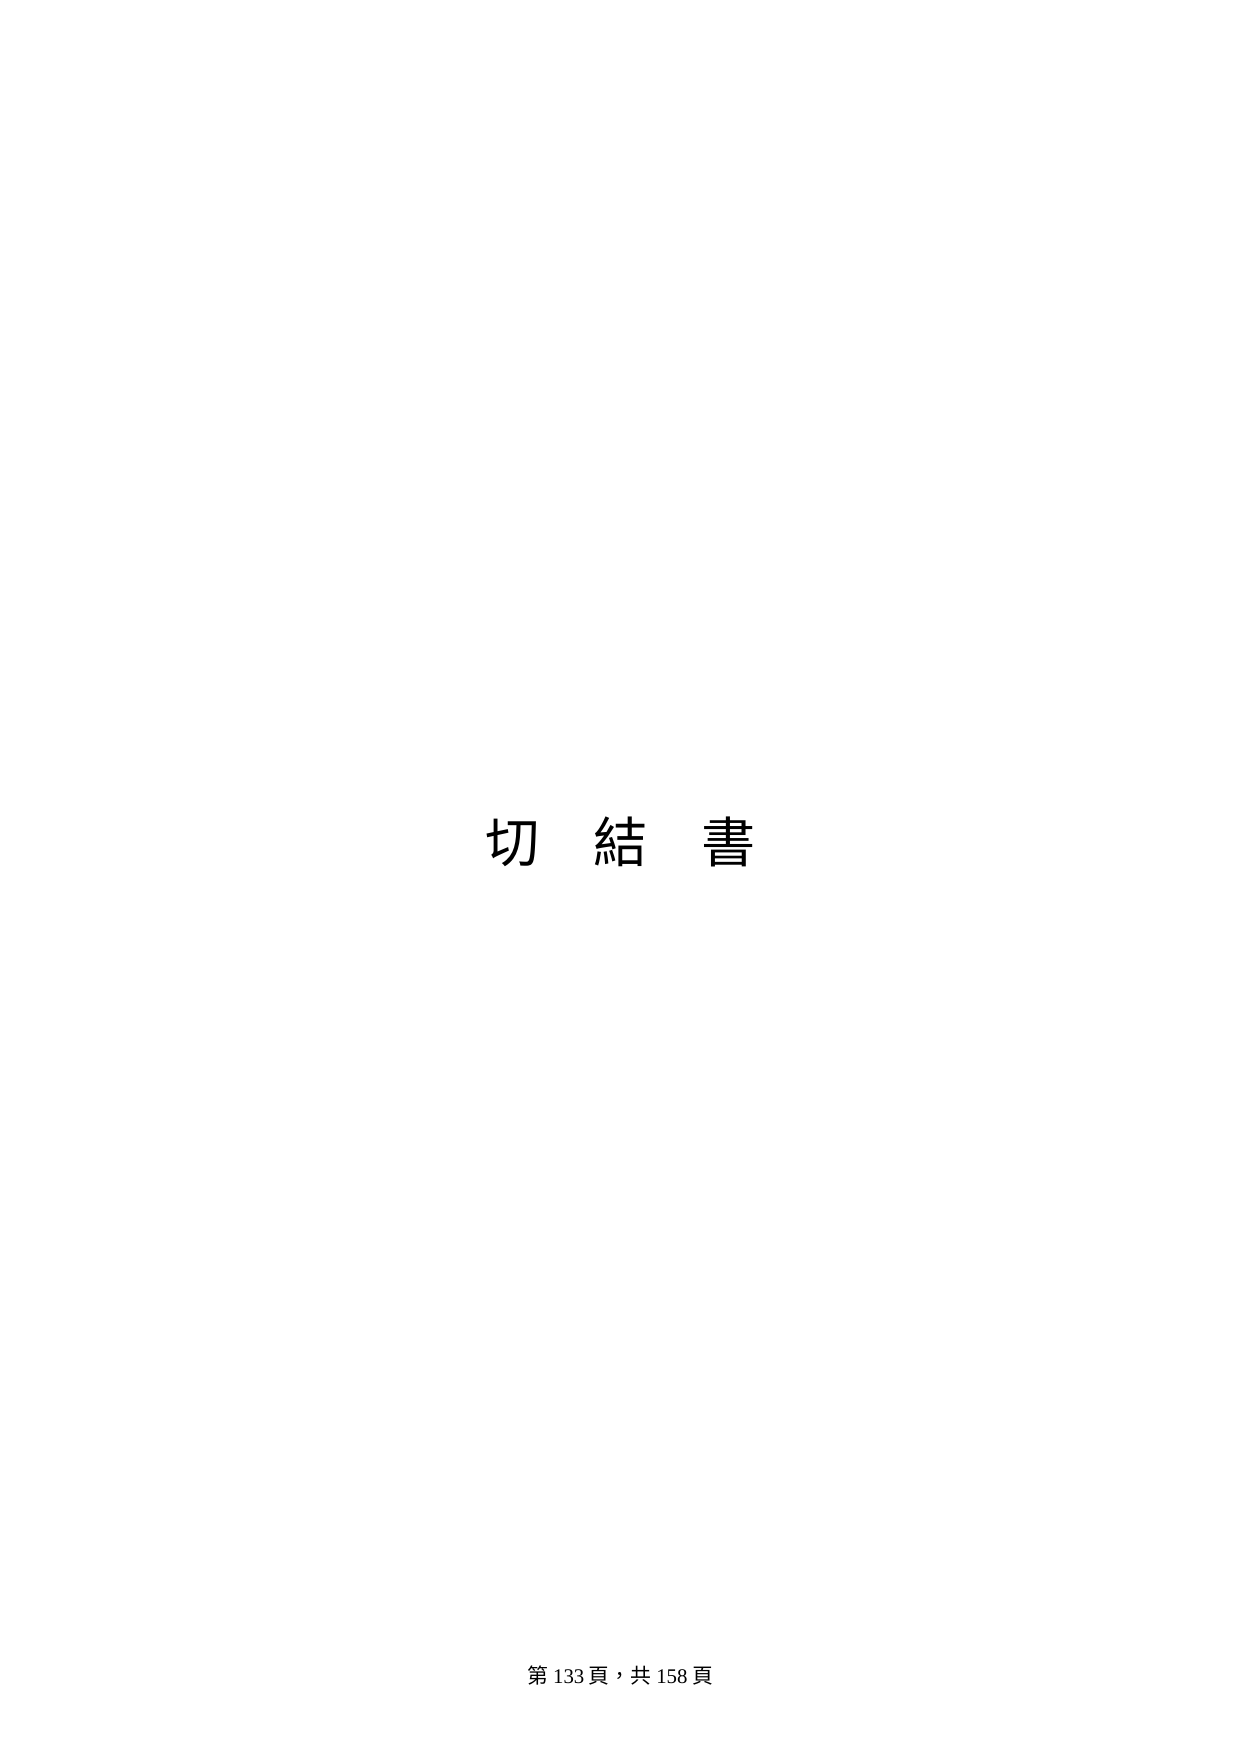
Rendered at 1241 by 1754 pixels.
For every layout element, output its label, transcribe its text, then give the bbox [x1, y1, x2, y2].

text 切 結 書 [118, 766, 1122, 891]
